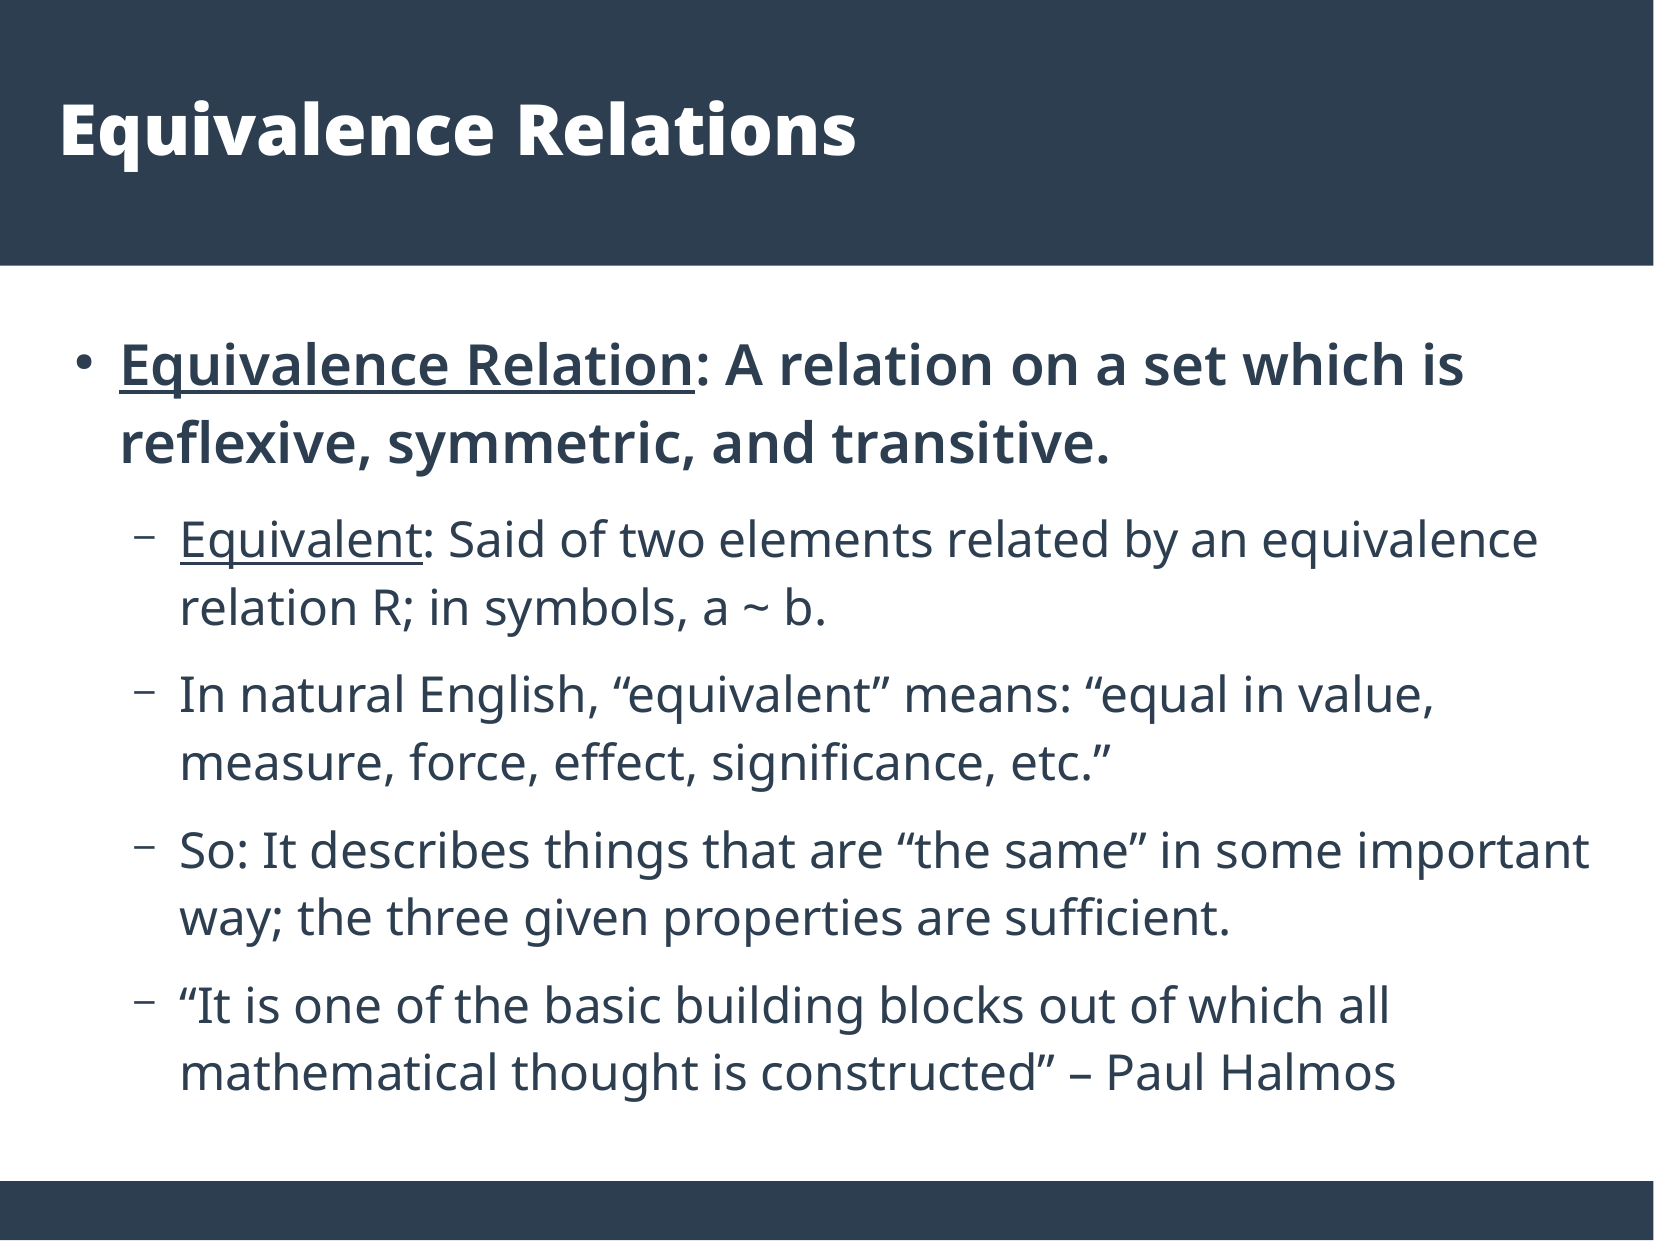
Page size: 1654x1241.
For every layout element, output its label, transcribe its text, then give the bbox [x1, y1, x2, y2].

title Equivalence Relations [59, 49, 1595, 207]
list Equivalence Relation: A relation on a set which is reflexive, symmetric, and transitive. Equivalent: Said of two elements related by an equivalence relation R; in symbols, a ~ b. In natural English, “equivalent” means: “equal in value, measure, force, effect, significance, etc.” So: It describes things that are “the same” in some important way; the three given properties are sufficient. “It is one of the basic building blocks out of which all mathematical thought is constructed” – Paul Halmos [59, 324, 1595, 1111]
